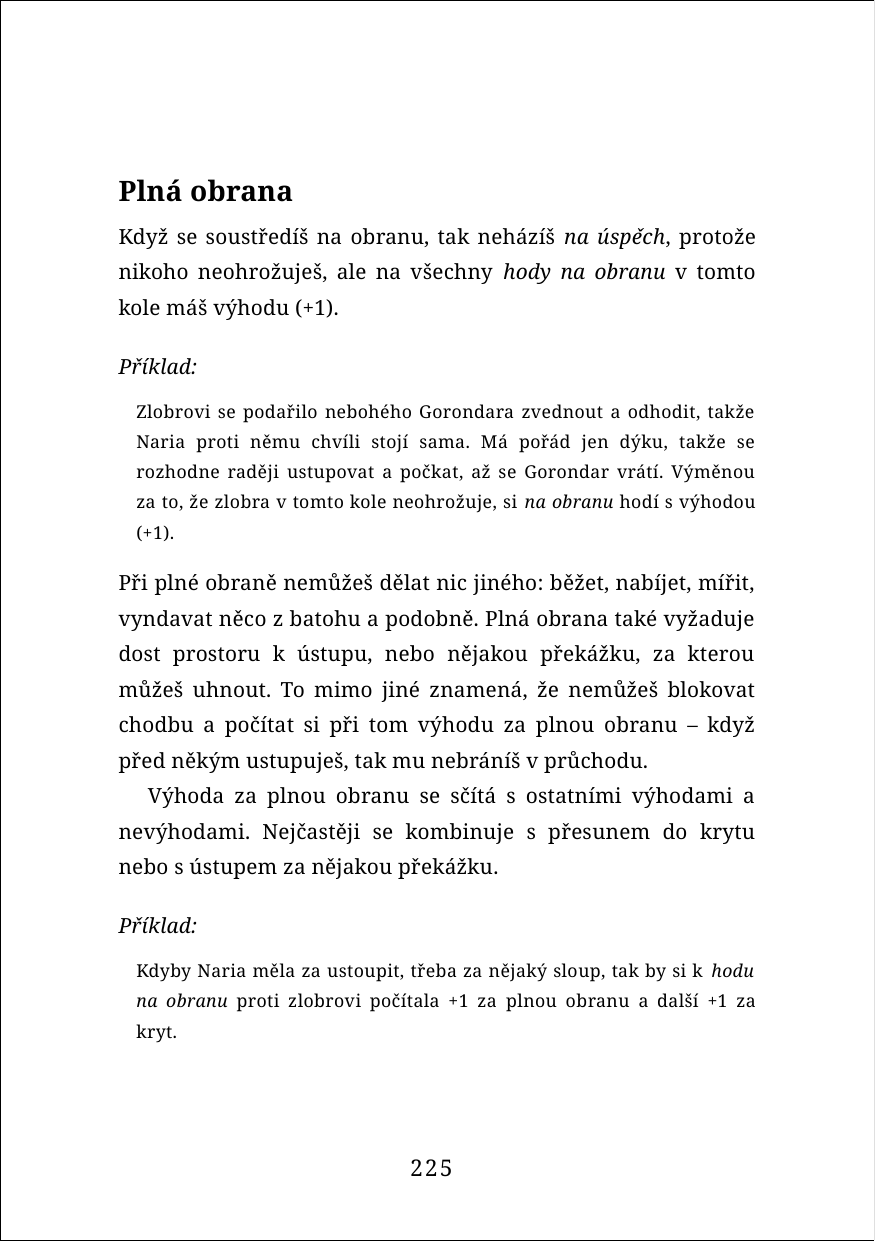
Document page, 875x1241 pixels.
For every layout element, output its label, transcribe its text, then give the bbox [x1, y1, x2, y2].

subtitle Plná obrana [118, 172, 756, 210]
text Příklad: [118, 911, 756, 940]
text Zlobrovi se podařilo nebohého Gorondara zvednout a odhodit, takže Naria proti němu chvíli stojí sama. Má pořád jen dýku, takže se rozhodne raději ustupovat a počkat, až se Gorondar vrátí. Výměnou za to, že zlobra v tomto kole neohrožuje, si na obranu hodí s výhodou (+1). [136, 399, 756, 544]
text Když se soustředíš na obranu, tak neházíš na úspěch, protože nikoho neohrožuješ, ale na všechny hody na obranu v tomto kole máš výhodu (+1). [118, 222, 756, 321]
text Kdyby Naria měla za ustoupit, třeba za nějaký sloup, tak by si k hodu na obranu proti zlobrovi počítala +1 za plnou obranu a další +1 za kryt. [136, 959, 756, 1043]
text Při plné obraně nemůžeš dělat nic jiného: běžet, nabíjet, mířit, vyndavat něco z batohu a podobně. Plná obrana také vyžaduje dost prostoru k ústupu, nebo nějakou překážku, za kterou můžeš uhnout. To mimo jiné znamená, že nemůžeš blokovat chodbu a počítat si při tom výhodu za plnou obranu – když před někým ustupuješ, tak mu nebráníš v průchodu. Výhoda za plnou obranu se sčítá s ostatními výhodami a nevýhodami. Nejčastěji se kombinuje s přesunem do krytu nebo s ústupem za nějakou překážku. [118, 568, 756, 881]
text Příklad: [118, 352, 756, 381]
